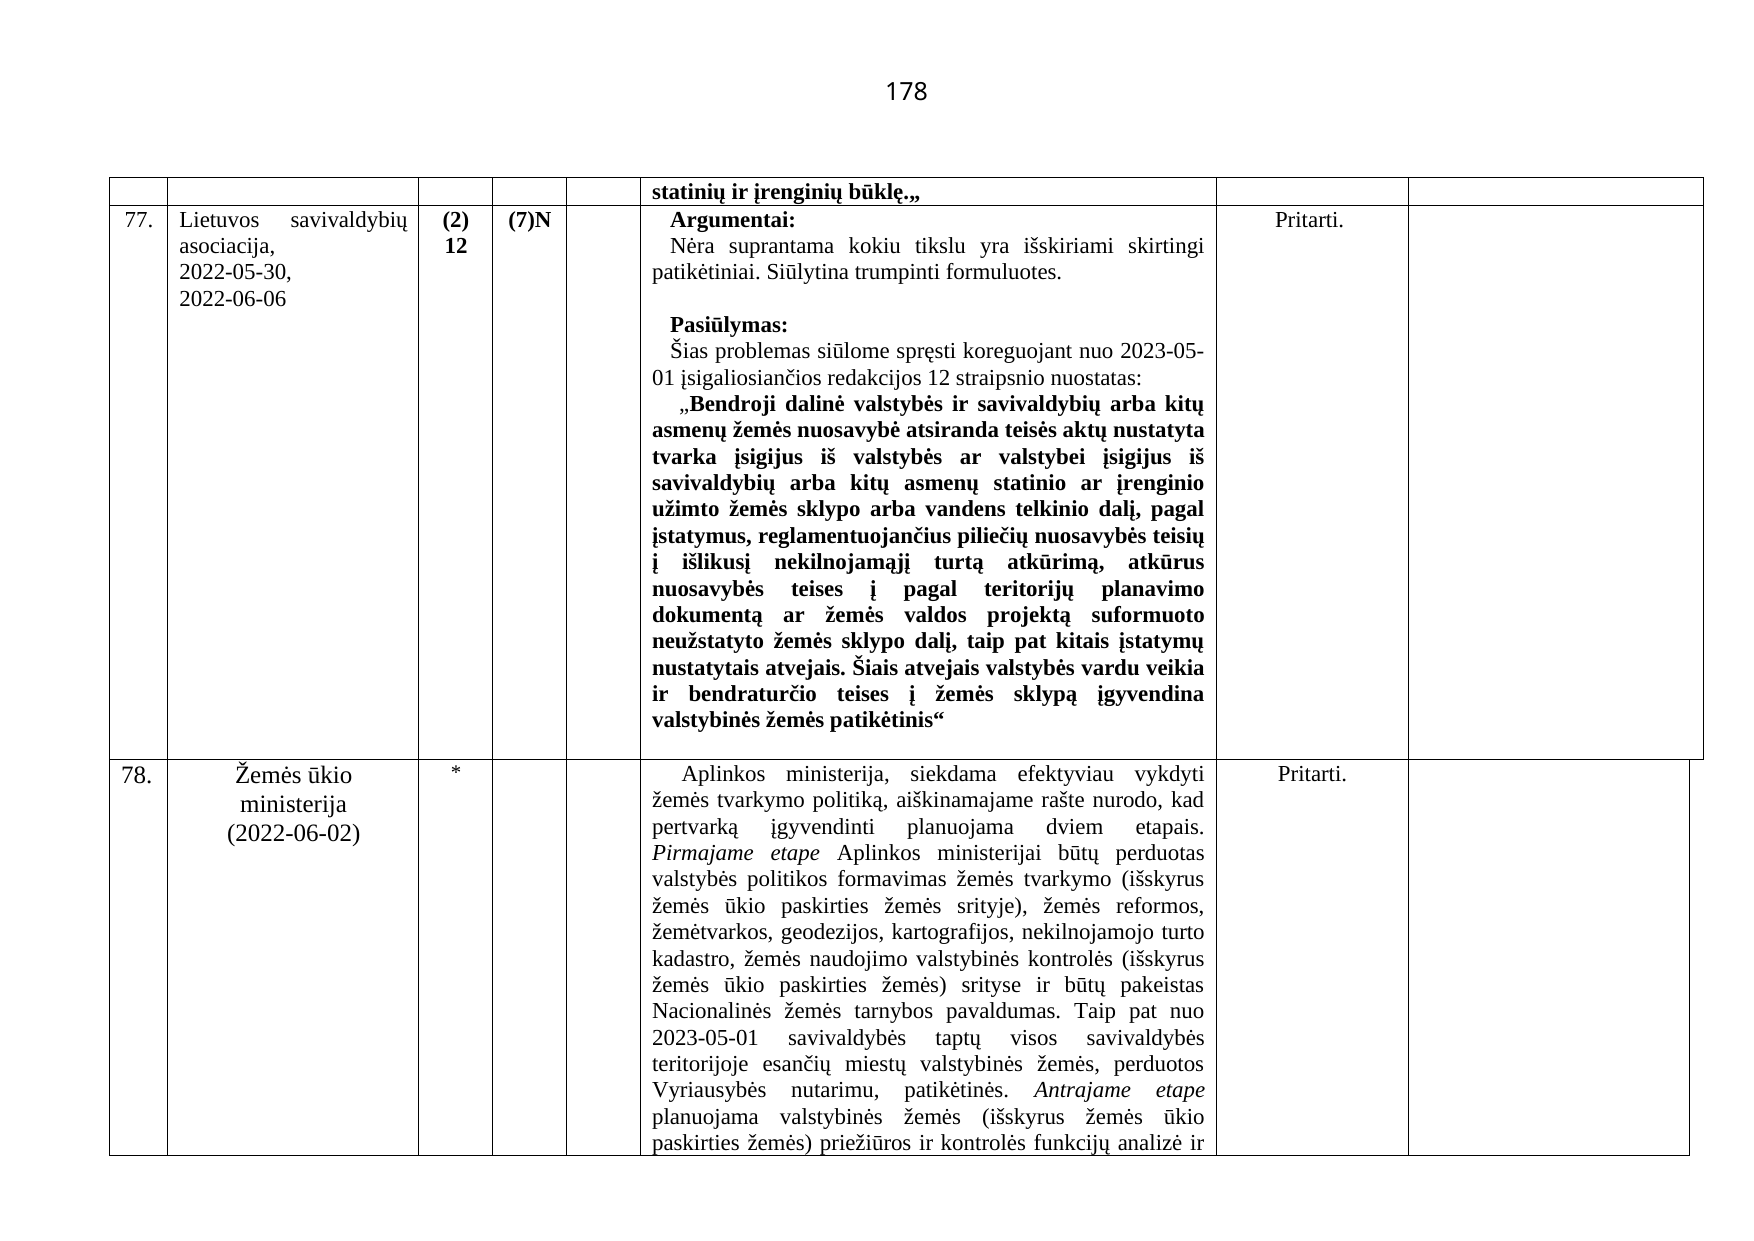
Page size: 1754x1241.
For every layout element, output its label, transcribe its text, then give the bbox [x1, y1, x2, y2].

table_cell [1409, 178, 1703, 204]
table_cell Aplinkos ministerija, siekdama efektyviau vykdyti žemės tvarkymo politiką, aiškinamajame rašte nurodo, kad pertvarką įgyvendinti planuojama dviem etapais. Pirmajame etape Aplinkos ministerijai būtų perduotas valstybės politikos formavimas žemės tvarkymo (išskyrus žemės ūkio paskirties žemės srityje), žemės reformos, žemėtvarkos, geodezijos, kartografijos, nekilnojamojo turto kadastro, žemės naudojimo valstybinės kontrolės (išskyrus žemės ūkio paskirties žemės) srityse ir būtų pakeistas Nacionalinės žemės tarnybos pavaldumas. Taip pat nuo 2023-05-01 savivaldybės taptų visos savivaldybės teritorijoje esančių miestų valstybinės žemės, perduotos Vyriausybės nutarimu, patikėtinės. Antrajame etape planuojama valstybinės žemės (išskyrus žemės ūkio paskirties žemės) priežiūros ir kontrolės funkcijų analizė ir [641, 760, 1216, 1155]
table_cell Pritarti. [1217, 760, 1408, 1155]
table_cell Pritarti. [1217, 206, 1408, 759]
table_cell [567, 760, 640, 1155]
table_cell Argumentai: Nėra suprantama kokiu tikslu yra išskiriami skirtingi patikėtiniai. Siūlytina trumpinti formuluotes. Pasiūlymas: Šias problemas siūlome spręsti koreguojant nuo 2023-05-01 įsigaliosiančios redakcijos 12 straipsnio nuostatas: „Bendroji dalinė valstybės ir savivaldybių arba kitų asmenų žemės nuosavybė atsiranda teisės aktų nustatyta tvarka įsigijus iš valstybės ar valstybei įsigijus iš savivaldybių arba kitų asmenų statinio ar įrenginio užimto žemės sklypo arba vandens telkinio dalį, pagal įstatymus, reglamentuojančius piliečių nuosavybės teisių į išlikusį nekilnojamąjį turtą atkūrimą, atkūrus nuosavybės teises į pagal teritorijų planavimo dokumentą ar žemės valdos projektą suformuoto neužstatyto žemės sklypo dalį, taip pat kitais įstatymų nustatytais atvejais. Šiais atvejais valstybės vardu veikia ir bendraturčio teises į žemės sklypą įgyvendina valstybinės žemės patikėtinis“ [641, 206, 1216, 759]
table_cell [168, 178, 418, 204]
table_cell statinių ir įrenginių būklę.„ [641, 178, 1216, 204]
table_cell [1690, 760, 1703, 1155]
table_cell Žemės ūkio ministerija (2022-06-02) [168, 760, 418, 1155]
table_cell [110, 178, 167, 204]
table_cell 77. [110, 206, 167, 759]
table_cell [419, 178, 492, 204]
table_cell [567, 206, 640, 759]
table_cell 78. [110, 760, 167, 1155]
table_cell [493, 760, 566, 1155]
table_cell (2) 12 [419, 206, 492, 759]
table_cell [493, 178, 566, 204]
table_cell [1409, 760, 1689, 1155]
table_cell [567, 178, 640, 204]
table_cell Lietuvos savivaldybių asociacija, 2022-05-30, 2022-06-06 [168, 206, 418, 759]
table_cell [1217, 178, 1408, 204]
table_cell * [419, 760, 492, 1155]
table_cell (7)N [493, 206, 566, 759]
table_cell [1409, 206, 1703, 759]
